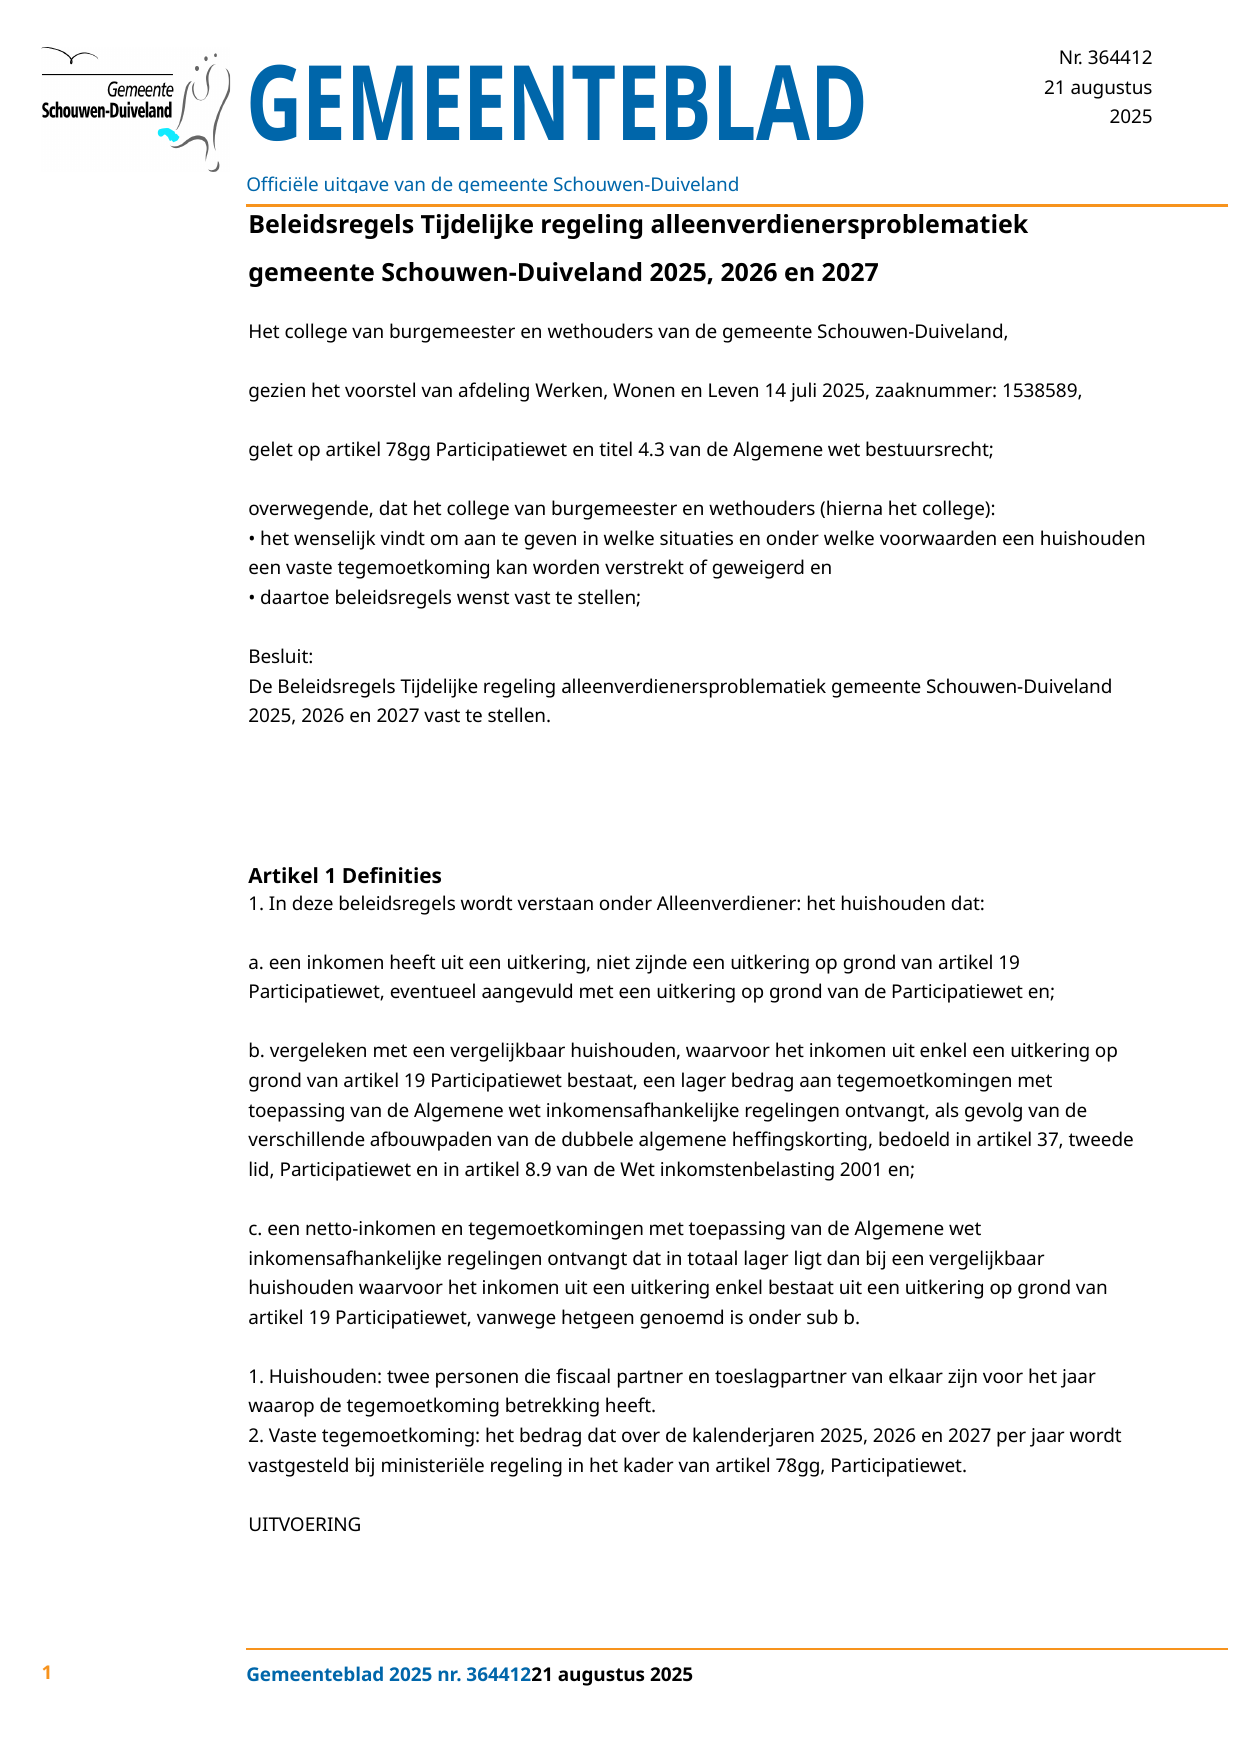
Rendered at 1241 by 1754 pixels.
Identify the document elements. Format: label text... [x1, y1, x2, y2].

text gelet op artikel 78gg Participatiewet en titel 4.3 van de Algemene wet bestuursrecht; [248, 436, 1152, 462]
text • het wenselijk vindt om aan te geven in welke situaties en onder welke voorwaarden een huishouden een vaste tegemoetkoming kan worden verstrekt of geweigerd en [248, 525, 1152, 580]
text b. vergeleken met een vergelijkbaar huishouden, waarvoor het inkomen uit enkel een uitkering op grond van artikel 19 Participatiewet bestaat, een lager bedrag aan tegemoetkomingen met toepassing van de Algemene wet inkomensafhankelijke regelingen ontvangt, als gevolg van de verschillende afbouwpaden van de dubbele algemene heffingskorting, bedoeld in artikel 37, tweede lid, Participatiewet en in artikel 8.9 van de Wet inkomstenbelasting 2001 en; [248, 1038, 1152, 1182]
text • daartoe beleidsregels wenst vast te stellen; [248, 584, 1152, 610]
text 1. Huishouden: twee personen die fiscaal partner en toeslagpartner van elkaar zijn voor het jaar waarop de tegemoetkoming betrekking heeft. [248, 1363, 1152, 1418]
text 2. Vaste tegemoetkoming: het bedrag dat over de kalenderjaren 2025, 2026 en 2027 per jaar wordt vastgesteld bij ministeriële regeling in het kader van artikel 78gg, Participatiewet. [248, 1422, 1152, 1478]
text 1. In deze beleidsregels wordt verstaan onder Alleenverdiener: het huishouden dat: [248, 890, 1152, 916]
text Besluit: [248, 643, 1152, 669]
text a. een inkomen heeft uit een uitkering, niet zijnde een uitkering op grond van artikel 19 Participatiewet, eventueel aangevuld met een uitkering op grond van de Participatiewet en; [248, 949, 1152, 1004]
text Artikel 1 Definities [248, 861, 1152, 890]
text Het college van burgemeester en wethouders van de gemeente Schouwen-Duiveland, [248, 318, 1152, 344]
text gezien het voorstel van afdeling Werken, Wonen en Leven 14 juli 2025, zaaknummer: 1538589, [248, 377, 1152, 403]
picture [41, 47, 231, 172]
text Beleidsregels Tijdelijke regeling alleenverdienersproblematiek gemeente Schouwen-Duiveland 2025, 2026 en 2027 [248, 207, 1152, 288]
text c. een netto-inkomen en tegemoetkomingen met toepassing van de Algemene wet inkomensafhankelijke regelingen ontvangt dat in totaal lager ligt dan bij een vergelijkbaar huishouden waarvoor het inkomen uit een uitkering enkel bestaat uit een uitkering op grond van artikel 19 Participatiewet, vanwege hetgeen genoemd is onder sub b. [248, 1215, 1152, 1330]
text overwegende, dat het college van burgemeester en wethouders (hierna het college): [248, 495, 1152, 521]
text UITVOERING [248, 1511, 1152, 1537]
text De Beleidsregels Tijdelijke regeling alleenverdienersproblematiek gemeente Schouwen-Duiveland 2025, 2026 en 2027 vast te stellen. [248, 673, 1152, 728]
